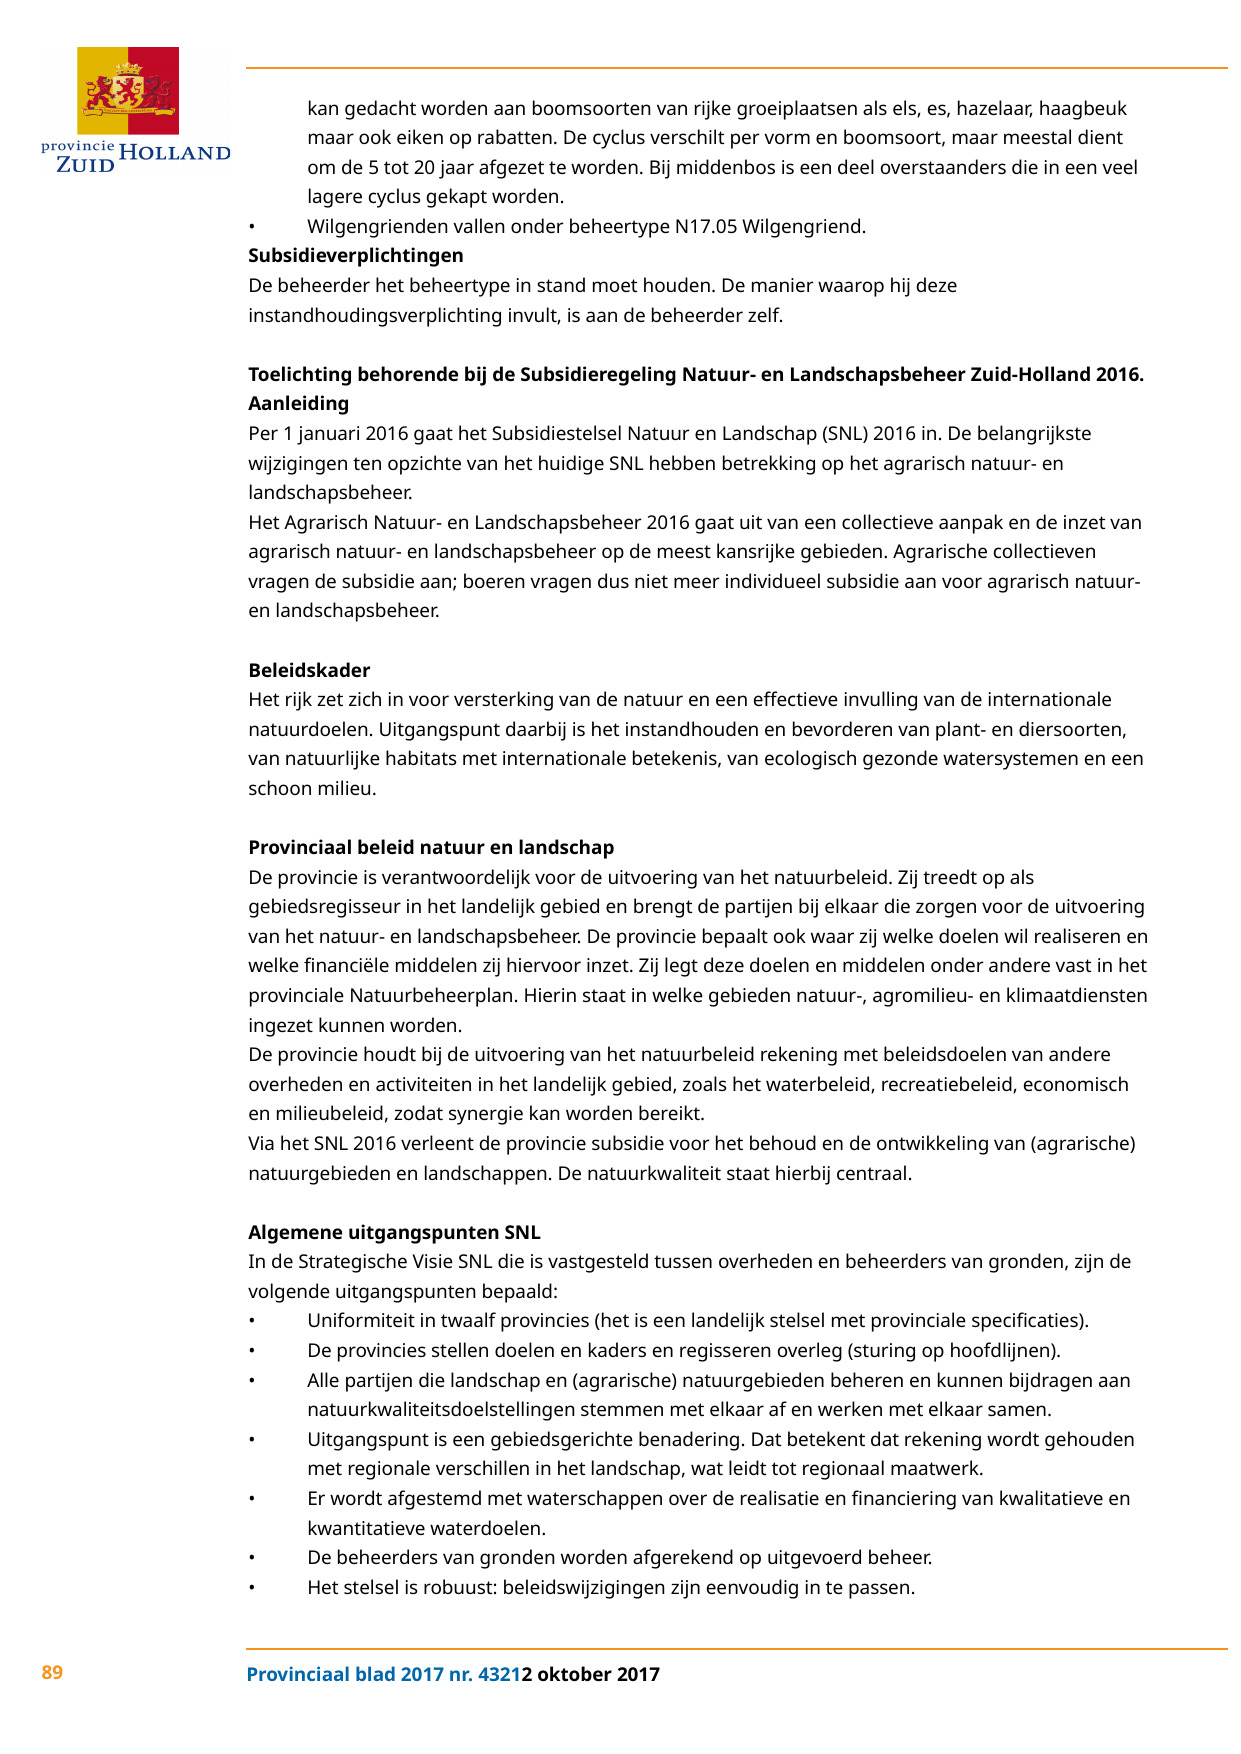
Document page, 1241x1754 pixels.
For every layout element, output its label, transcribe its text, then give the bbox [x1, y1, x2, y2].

list De provincies stellen doelen en kaders en regisseren overleg (sturing op hoofdlijnen). [248, 1337, 1152, 1363]
picture [41, 47, 231, 172]
list Alle partijen die landschap en (agrarische) natuurgebieden beheren en kunnen bijdragen aan natuurkwaliteitsdoelstellingen stemmen met elkaar af en werken met elkaar samen. [248, 1367, 1152, 1422]
text Provinciaal beleid natuur en landschap [248, 834, 1152, 860]
list kan gedacht worden aan boomsoorten van rijke groeiplaatsen als els, es, hazelaar, haagbeuk maar ook eiken op rabatten. De cyclus verschilt per vorm en boomsoort, maar meestal dient om de 5 tot 20 jaar afgezet te worden. Bij middenbos is een deel overstaanders die in een veel lagere cyclus gekapt worden. [248, 95, 1152, 209]
list De beheerders van gronden worden afgerekend op uitgevoerd beheer. [248, 1544, 1152, 1570]
text Via het SNL 2016 verleent de provincie subsidie voor het behoud en de ontwikkeling van (agrarische) natuurgebieden en landschappen. De natuurkwaliteit staat hierbij centraal. [248, 1130, 1152, 1186]
text Beleidskader [248, 657, 1152, 683]
list Er wordt afgestemd met waterschappen over de realisatie en financiering van kwalitatieve en kwantitatieve waterdoelen. [248, 1485, 1152, 1541]
text De beheerder het beheertype in stand moet houden. De manier waarop hij deze instandhoudingsverplichting invult, is aan de beheerder zelf. [248, 272, 1152, 328]
list Uitgangspunt is een gebiedsgerichte benadering. Dat betekent dat rekening wordt gehouden met regionale verschillen in het landschap, wat leidt tot regionaal maatwerk. [248, 1426, 1152, 1481]
text Subsidieverplichtingen [248, 243, 1152, 268]
text Toelichting behorende bij de Subsidieregeling Natuur- en Landschapsbeheer Zuid-Holland 2016. [248, 361, 1152, 387]
text Algemene uitgangspunten SNL [248, 1219, 1152, 1245]
list Wilgengrienden vallen onder beheertype N17.05 Wilgengriend. [248, 213, 1152, 239]
text De provincie is verantwoordelijk voor de uitvoering van het natuurbeleid. Zij treedt op als gebiedsregisseur in het landelijk gebied en brengt de partijen bij elkaar die zorgen voor de uitvoering van het natuur- en landschapsbeheer. De provincie bepaalt ook waar zij welke doelen wil realiseren en welke financiële middelen zij hiervoor inzet. Zij legt deze doelen en middelen onder andere vast in het provinciale Natuurbeheerplan. Hierin staat in welke gebieden natuur-, agromilieu- en klimaatdiensten ingezet kunnen worden. [248, 864, 1152, 1038]
text In de Strategische Visie SNL die is vastgesteld tussen overheden en beheerders van gronden, zijn de volgende uitgangspunten bepaald: [248, 1248, 1152, 1304]
text Het Agrarisch Natuur- en Landschapsbeheer 2016 gaat uit van een collectieve aanpak en de inzet van agrarisch natuur- en landschapsbeheer op de meest kansrijke gebieden. Agrarische collectieven vragen de subsidie aan; boeren vragen dus niet meer individueel subsidie aan voor agrarisch natuur- en landschapsbeheer. [248, 509, 1152, 623]
text Aanleiding [248, 391, 1152, 416]
list Uniformiteit in twaalf provincies (het is een landelijk stelsel met provinciale specificaties). [248, 1308, 1152, 1333]
text Per 1 januari 2016 gaat het Subsidiestelsel Natuur en Landschap (SNL) 2016 in. De belangrijkste wijzigingen ten opzichte van het huidige SNL hebben betrekking op het agrarisch natuur- en landschapsbeheer. [248, 420, 1152, 505]
text Het rijk zet zich in voor versterking van de natuur en een effectieve invulling van de internationale natuurdoelen. Uitgangspunt daarbij is het instandhouden en bevorderen van plant- en diersoorten, van natuurlijke habitats met internationale betekenis, van ecologisch gezonde watersystemen en een schoon milieu. [248, 686, 1152, 801]
list Het stelsel is robuust: beleidswijzigingen zijn eenvoudig in te passen. [248, 1574, 1152, 1600]
text De provincie houdt bij de uitvoering van het natuurbeleid rekening met beleidsdoelen van andere overheden en activiteiten in het landelijk gebied, zoals het waterbeleid, recreatiebeleid, economisch en milieubeleid, zodat synergie kan worden bereikt. [248, 1041, 1152, 1126]
